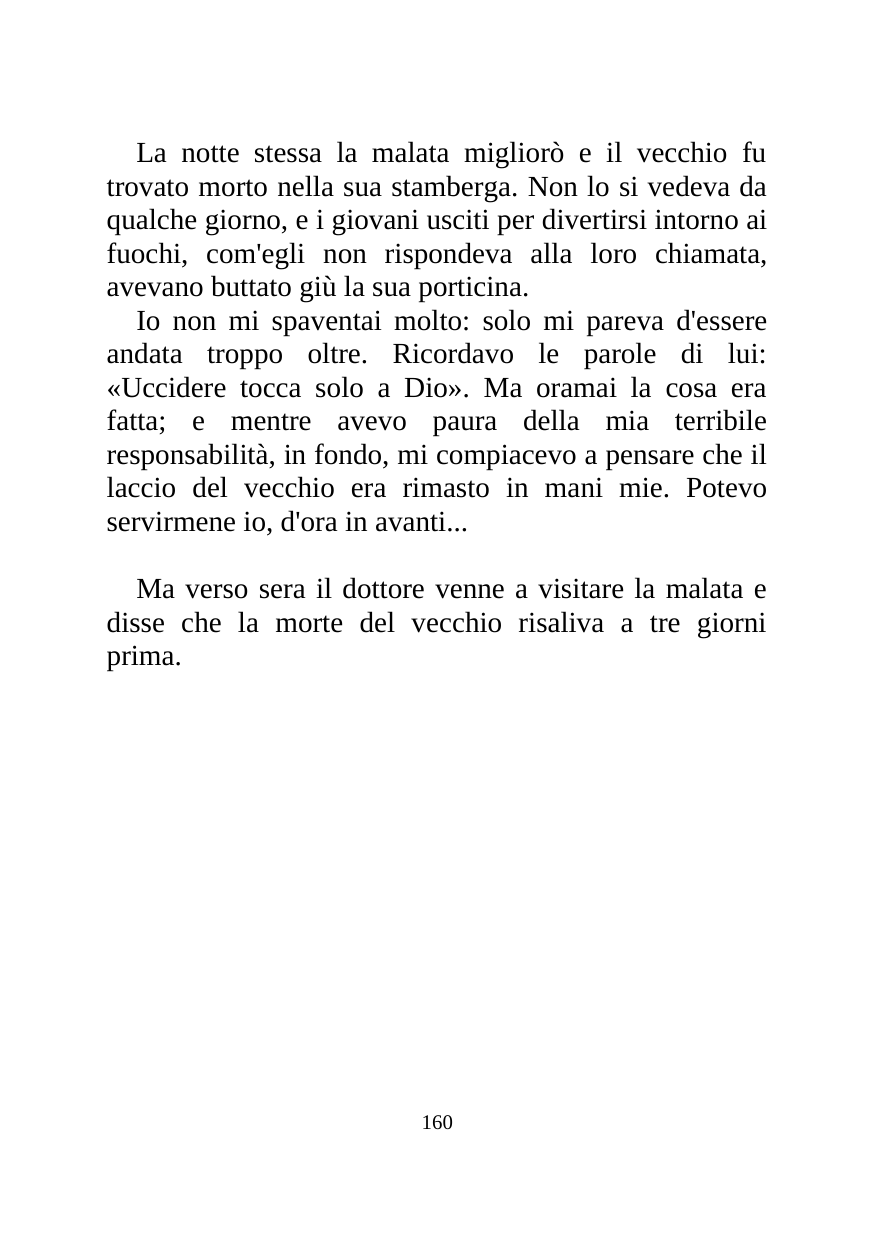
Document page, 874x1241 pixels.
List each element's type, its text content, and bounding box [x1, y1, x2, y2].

text La notte stessa la malata migliorò e il vecchio fu trovato morto nella sua stamberga. Non lo si vedeva da qualche giorno, e i giovani usciti per divertirsi intorno ai fuochi, com'egli non rispondeva alla loro chiamata, avevano buttato giù la sua porticina. [106, 135, 768, 303]
text Io non mi spaventai molto: solo mi pareva d'essere andata troppo oltre. Ricordavo le parole di lui: «Uccidere tocca solo a Dio». Ma oramai la cosa era fatta; e mentre avevo paura della mia terribile responsabilità, in fondo, mi compiacevo a pensare che il laccio del vecchio era rimasto in mani mie. Potevo servirmene io, d'ora in avanti... [106, 303, 768, 538]
text Ma verso sera il dottore venne a visitare la malata e disse che la morte del vecchio risaliva a tre giorni prima. [106, 571, 768, 672]
